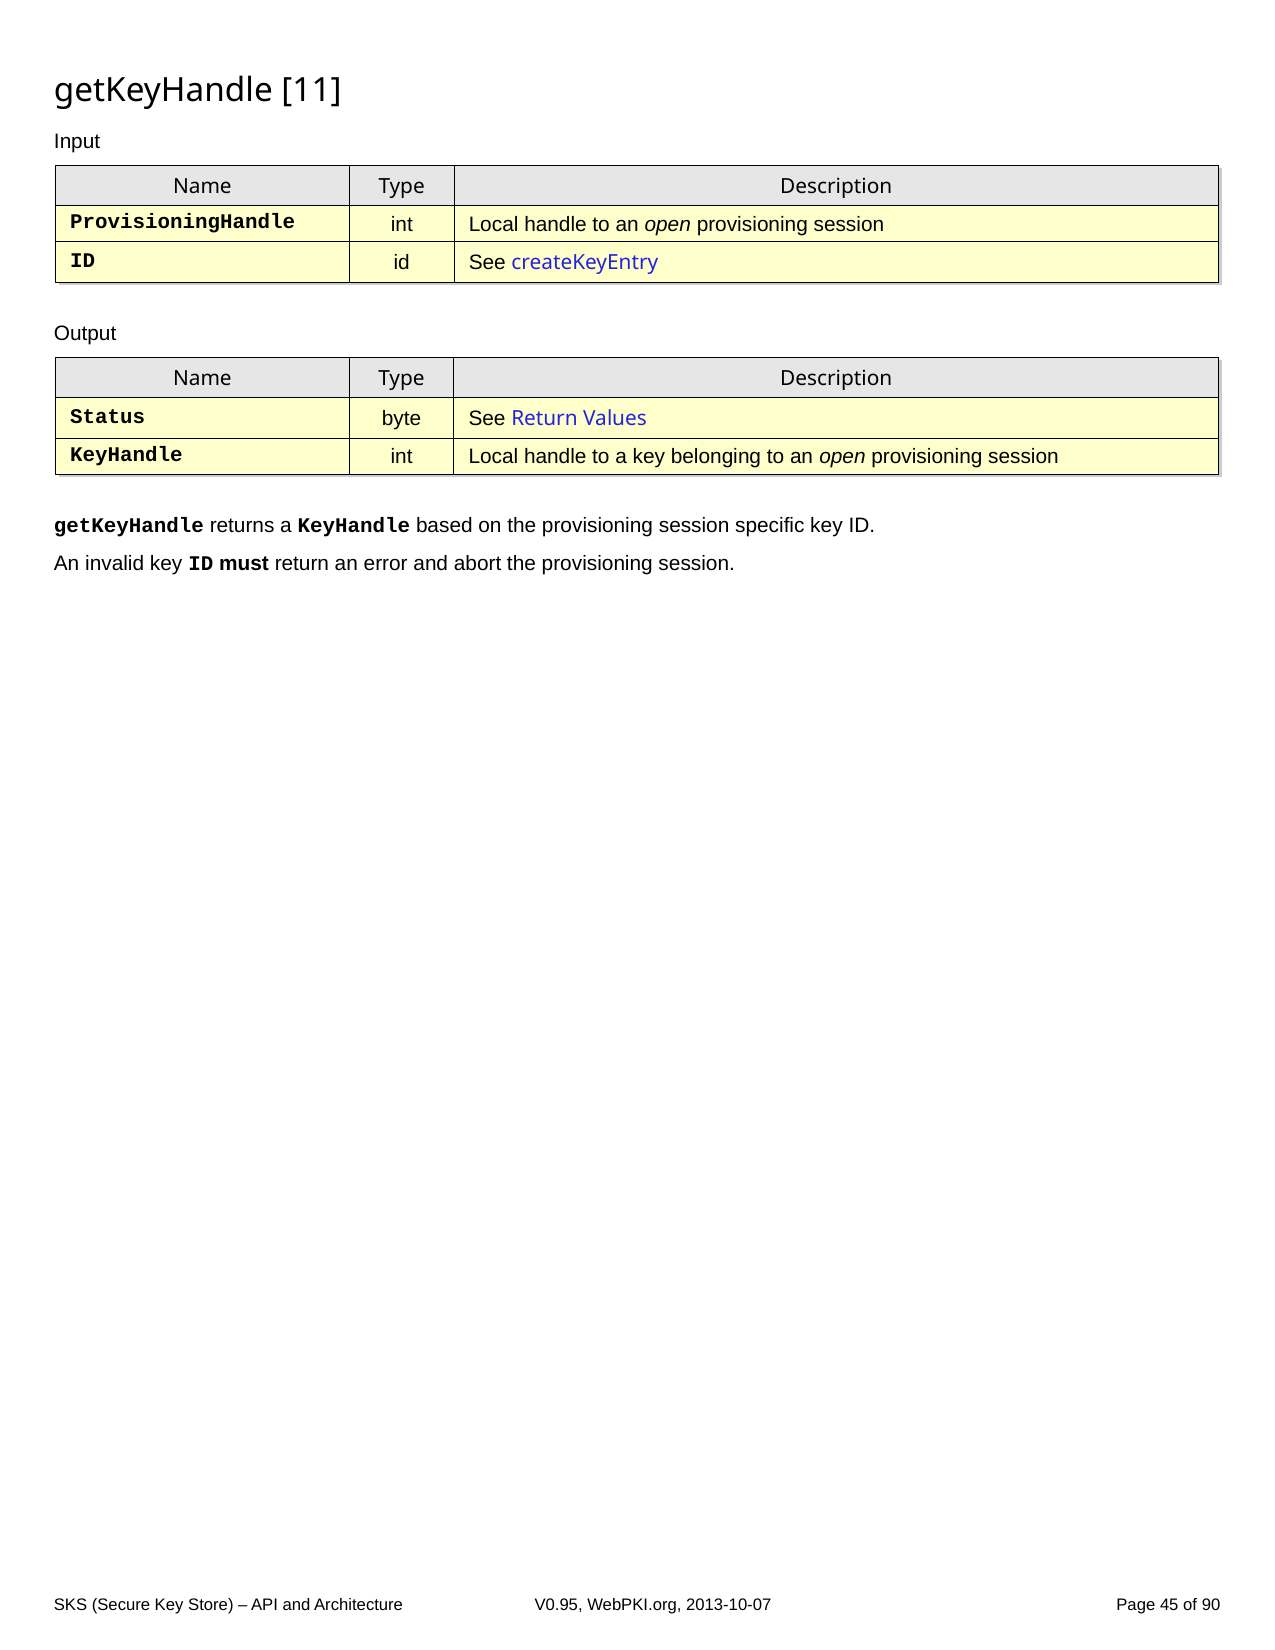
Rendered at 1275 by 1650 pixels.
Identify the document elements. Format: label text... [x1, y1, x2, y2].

subtitle getKeyHandle [11] [54, 66, 1221, 111]
table_cell Local handle to a key belonging to an open provisioning session [454, 439, 1218, 473]
text An invalid key ID must return an error and abort the provisioning session. [54, 551, 1221, 576]
table_header Name [56, 166, 349, 205]
text getKeyHandle returns a KeyHandle based on the provisioning session specific key ID. [54, 513, 1221, 539]
table_cell Local handle to an open provisioning session [455, 206, 1218, 241]
text Output [54, 321, 1221, 345]
table_cell See createKeyEntry [455, 242, 1218, 282]
text Input [54, 129, 1221, 153]
table_header Type [350, 166, 454, 205]
table_cell See Return Values [454, 398, 1218, 438]
table_header Type [350, 358, 453, 397]
table_cell int [350, 206, 454, 241]
table_header Description [455, 166, 1218, 205]
table_cell ID [56, 242, 349, 282]
table_cell KeyHandle [56, 439, 349, 473]
table_cell id [350, 242, 454, 282]
table_header Name [56, 358, 349, 397]
table_header Description [454, 358, 1218, 397]
table_cell Status [56, 398, 349, 438]
table_cell int [350, 439, 453, 473]
table_cell byte [350, 398, 453, 438]
table_cell ProvisioningHandle [56, 206, 349, 241]
